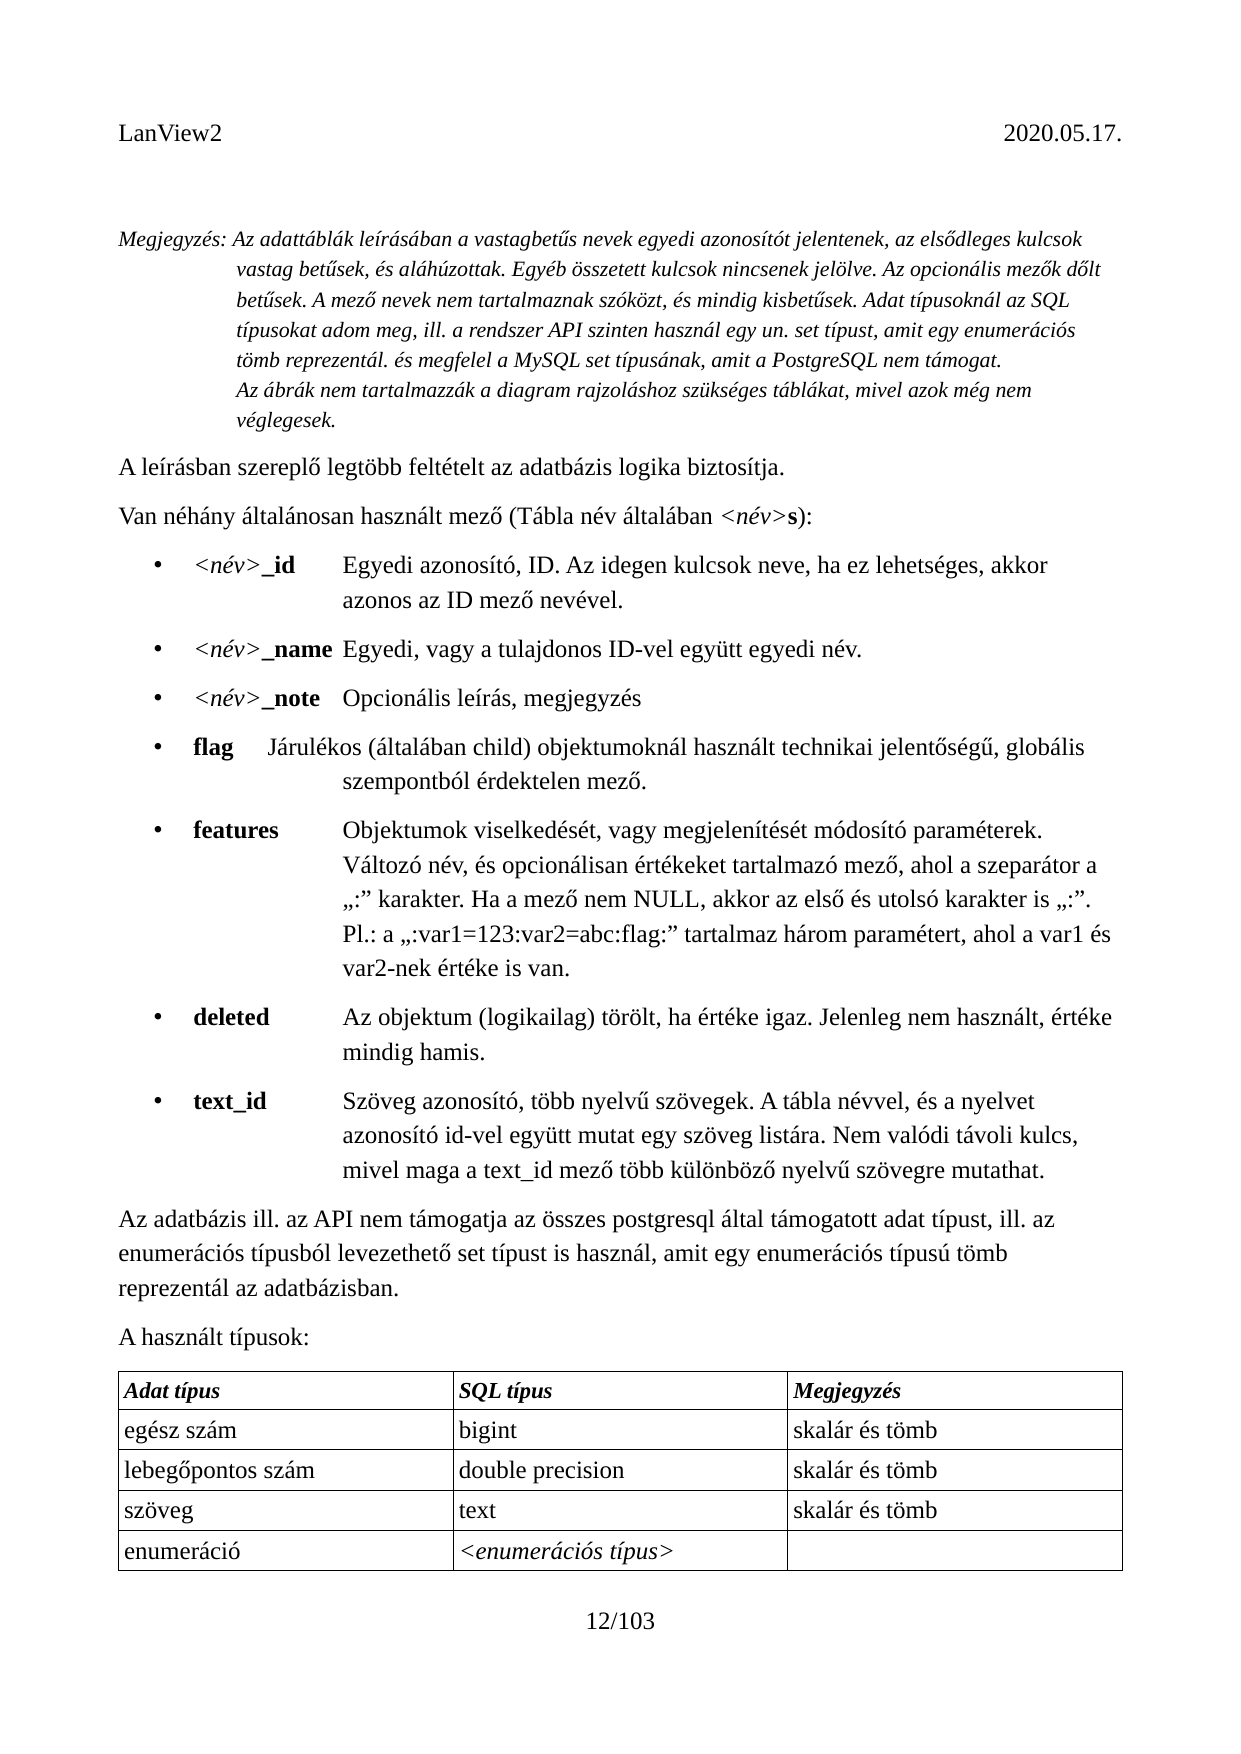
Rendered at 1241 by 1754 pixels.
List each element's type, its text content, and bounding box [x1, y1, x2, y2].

list features Objektumok viselkedését, vagy megjelenítését módosító paraméterek. Változó név, és opcionálisan értékeket tartalmazó mező, ahol a szeparátor a „:” karakter. Ha a mező nem NULL, akkor az első és utolsó karakter is „:”. Pl.: a „:var1=123:var2=abc:flag:” tartalmaz három paramétert, ahol a var1 és var2-nek értéke is van. [153, 816, 1122, 982]
list flag Járulékos (általában child) objektumoknál használt technikai jelentőségű, globális szempontból érdektelen mező. [153, 732, 1122, 795]
table_cell egész szám [119, 1410, 453, 1449]
text Az adatbázis ill. az API nem támogatja az összes postgresql által támogatott adat típust, ill. az enumerációs típusból levezethető set típust is használ, amit egy enumerációs típusú tömb reprezentál az adatbázisban. [118, 1204, 1122, 1302]
list deleted Az objektum (logikailag) törölt, ha értéke igaz. Jelenleg nem használt, értéke mindig hamis. [153, 1002, 1122, 1066]
table_cell enumeráció [119, 1531, 453, 1570]
table_cell skalár és tömb [788, 1450, 1122, 1490]
table_cell <enumerációs típus> [454, 1531, 787, 1570]
text Van néhány általánosan használt mező (Tábla név általában <név>s): [118, 501, 1122, 530]
table_cell skalár és tömb [788, 1491, 1122, 1530]
table_header Megjegyzés [788, 1372, 1122, 1409]
table_header SQL típus [454, 1372, 787, 1409]
list <név>_name Egyedi, vagy a tulajdonos ID-vel együtt egyedi név. [153, 634, 1122, 663]
text A használt típusok: [118, 1322, 1122, 1351]
list <név>_note Opcionális leírás, megjegyzés [153, 683, 1122, 712]
table_cell [788, 1531, 1122, 1570]
table_cell skalár és tömb [788, 1410, 1122, 1449]
table_header Adat típus [119, 1372, 453, 1409]
table_cell text [454, 1491, 787, 1530]
table_cell szöveg [119, 1491, 453, 1530]
list <név>_id Egyedi azonosító, ID. Az idegen kulcsok neve, ha ez lehetséges, akkor azonos az ID mező nevével. [153, 550, 1122, 613]
text Megjegyzés: Az adattáblák leírásában a vastagbetűs nevek egyedi azonosítót jelentenek, az elsődleges kulcsok vastag betűsek, és aláhúzottak. Egyéb összetett kulcsok nincsenek jelölve. Az opcionális mezők dőlt betűsek. A mező nevek nem tartalmaznak szóközt, és mindig kisbetűsek. Adat típusoknál az SQL típusokat adom meg, ill. a rendszer API szinten használ egy un. set típust, amit egy enumerációs tömb reprezentál. és megfelel a MySQL set típusának, amit a PostgreSQL nem támogat. Az ábrák nem tartalmazzák a diagram rajzoláshoz szükséges táblákat, mivel azok még nem véglegesek. [118, 226, 1122, 433]
table_cell bigint [454, 1410, 787, 1449]
text A leírásban szereplő legtöbb feltételt az adatbázis logika biztosítja. [118, 452, 1122, 481]
table_cell double precision [454, 1450, 787, 1490]
list text_id Szöveg azonosító, több nyelvű szövegek. A tábla névvel, és a nyelvet azonosító id-vel együtt mutat egy szöveg listára. Nem valódi távoli kulcs, mivel maga a text_id mező több különböző nyelvű szövegre mutathat. [153, 1086, 1122, 1184]
table_cell lebegőpontos szám [119, 1450, 453, 1490]
